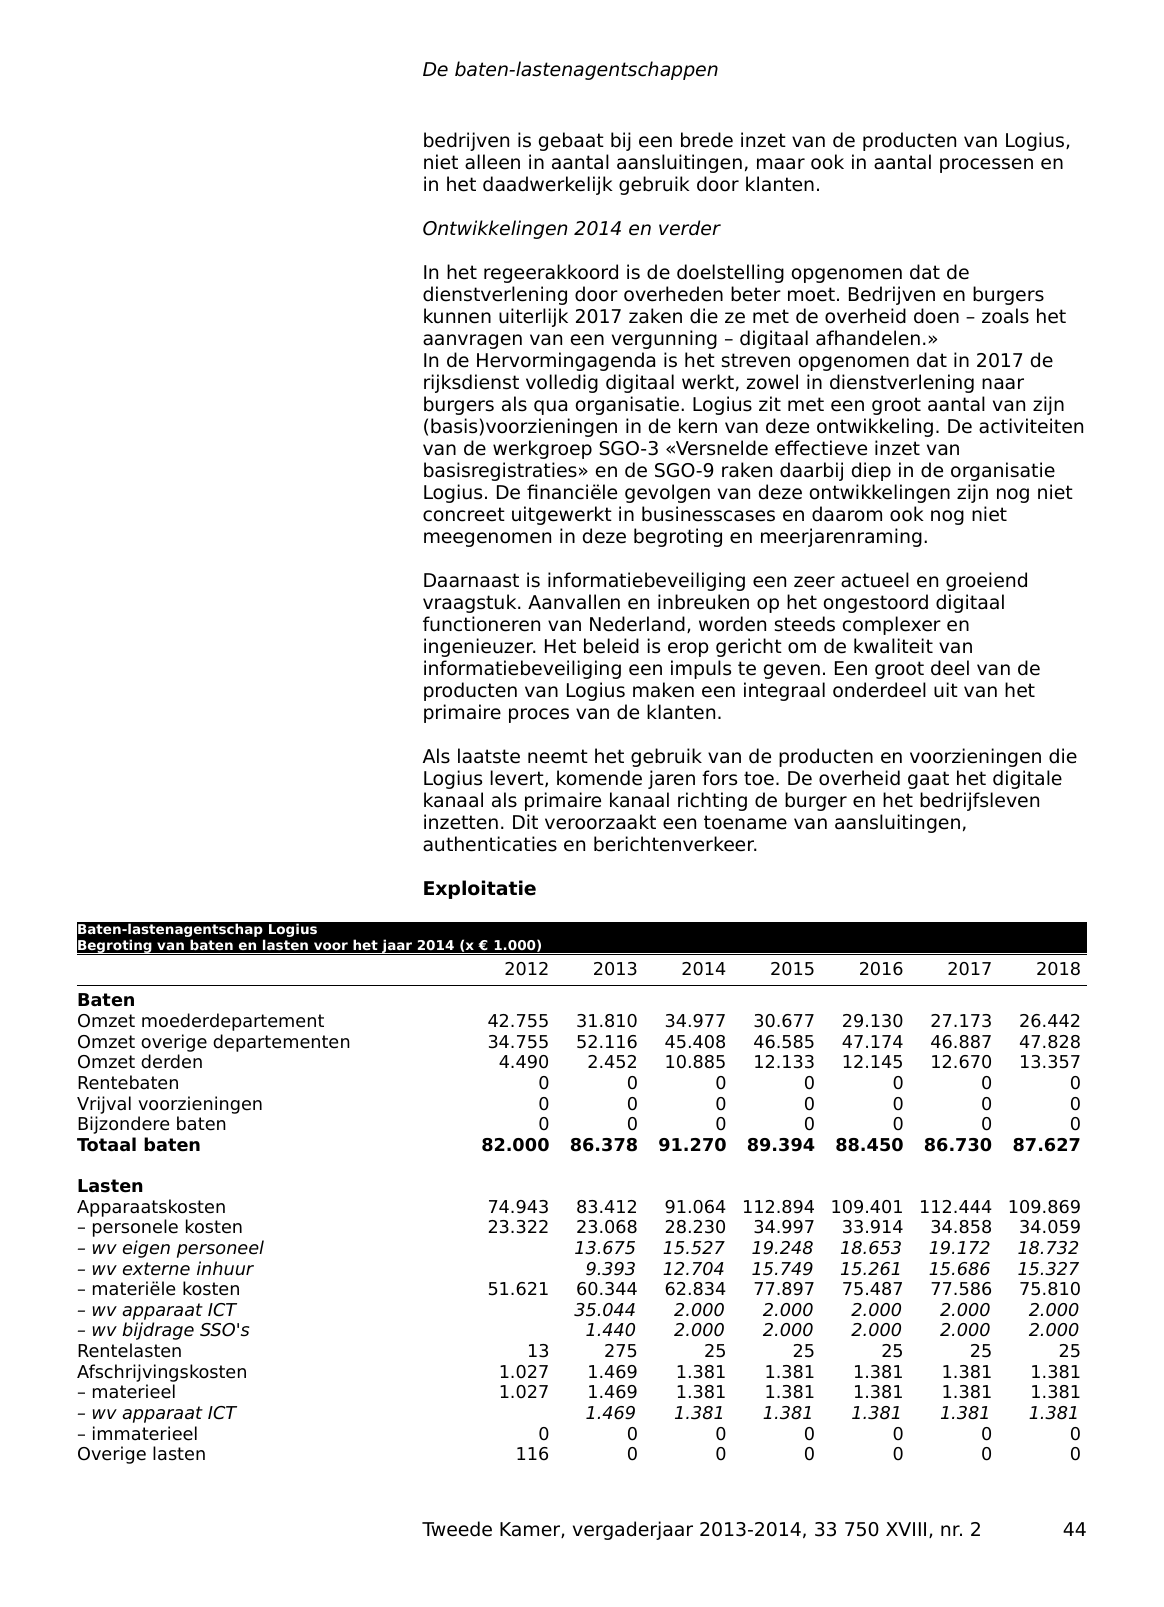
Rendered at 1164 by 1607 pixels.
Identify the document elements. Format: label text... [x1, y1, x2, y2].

table_cell – wv apparaat ICT [77, 1403, 466, 1423]
table_cell Rentelasten [77, 1341, 466, 1362]
table_cell 1.381 [909, 1382, 998, 1403]
table_cell 275 [555, 1341, 644, 1362]
table_cell 0 [555, 1094, 644, 1114]
table_cell 26.442 [998, 1011, 1087, 1032]
table_cell 1.381 [732, 1382, 821, 1403]
table_cell Lasten [77, 1176, 466, 1197]
table_cell 23.322 [466, 1217, 555, 1238]
table_cell 1.381 [821, 1382, 909, 1403]
table_cell 29.130 [821, 1011, 909, 1032]
table_cell 2012 [466, 955, 555, 984]
table_cell 1.440 [555, 1320, 644, 1341]
table_cell 0 [644, 1114, 732, 1135]
table_cell 2.000 [644, 1320, 732, 1341]
table_cell 75.810 [998, 1279, 1087, 1300]
table_cell 23.068 [555, 1217, 644, 1238]
table_cell 0 [909, 1444, 998, 1465]
table_cell 1.381 [644, 1403, 732, 1423]
table_cell 91.270 [644, 1135, 732, 1155]
table_cell 0 [821, 1444, 909, 1465]
table_cell 1.469 [555, 1362, 644, 1382]
table_cell [821, 986, 909, 1011]
table_cell [466, 1176, 555, 1197]
table_cell 2.000 [732, 1300, 821, 1320]
table_cell 1.381 [644, 1382, 732, 1403]
table_cell 28.230 [644, 1217, 732, 1238]
table_cell [732, 986, 821, 1011]
table_cell 86.378 [555, 1135, 644, 1155]
table_cell 0 [555, 1073, 644, 1093]
table_cell – wv bijdrage SSO's [77, 1320, 466, 1341]
table_cell 91.064 [644, 1197, 732, 1217]
table_header Baten-lastenagentschap Logius Begroting van baten en lasten voor het jaar 2014 (x € 1.000) [77, 922, 1087, 953]
table_cell 60.344 [555, 1279, 644, 1300]
table_cell 109.401 [821, 1197, 909, 1217]
table_cell 1.381 [998, 1362, 1087, 1382]
table_cell 19.172 [909, 1238, 998, 1258]
text Als laatste neemt het gebruik van de producten en voorzieningen die Logius levert, komende jaren fors toe. De overheid gaat het digitale kanaal als primaire kanaal richting de burger en het bedrijfsleven inzetten. Dit veroorzaakt een toename van aansluitingen, authenticaties en berichtenverkeer. [422, 746, 1087, 856]
table_cell 1.381 [644, 1362, 732, 1382]
table_cell 30.677 [732, 1011, 821, 1032]
table_cell 88.450 [821, 1135, 909, 1155]
table_cell 2.000 [998, 1300, 1087, 1320]
table_cell 0 [821, 1424, 909, 1444]
table_cell 34.977 [644, 1011, 732, 1032]
table_cell [998, 986, 1087, 1011]
table_cell 116 [466, 1444, 555, 1465]
table_cell 0 [732, 1094, 821, 1114]
table_cell 13.357 [998, 1052, 1087, 1073]
table_cell Afschrijvingskosten [77, 1362, 466, 1382]
table_cell 15.327 [998, 1259, 1087, 1279]
table_cell [732, 1176, 821, 1197]
table_cell 2.452 [555, 1052, 644, 1073]
text In het regeerakkoord is de doelstelling opgenomen dat de dienstverlening door overheden beter moet. Bedrijven en burgers kunnen uiterlijk 2017 zaken die ze met de overheid doen – zoals het aanvragen van een vergunning – digitaal afhandelen.» [422, 262, 1087, 350]
table_cell [909, 1155, 998, 1176]
table_cell Omzet derden [77, 1052, 466, 1073]
table_cell 77.586 [909, 1279, 998, 1300]
table_cell 15.749 [732, 1259, 821, 1279]
table_cell [555, 1155, 644, 1176]
table_cell 9.393 [555, 1259, 644, 1279]
table_cell 0 [909, 1094, 998, 1114]
table_cell 82.000 [466, 1135, 555, 1155]
table_cell 0 [644, 1444, 732, 1465]
table_cell 18.653 [821, 1238, 909, 1258]
table_cell 74.943 [466, 1197, 555, 1217]
table_cell 27.173 [909, 1011, 998, 1032]
table_cell 25 [909, 1341, 998, 1362]
table_cell [821, 1155, 909, 1176]
table_cell [77, 955, 466, 984]
table_cell 0 [644, 1424, 732, 1444]
table_cell 1.027 [466, 1382, 555, 1403]
table_cell 0 [466, 1424, 555, 1444]
table_cell – wv eigen personeel [77, 1238, 466, 1258]
table_cell 51.621 [466, 1279, 555, 1300]
table_cell [466, 1300, 555, 1320]
table_cell 12.704 [644, 1259, 732, 1279]
table_cell – wv apparaat ICT [77, 1300, 466, 1320]
table_cell 52.116 [555, 1032, 644, 1052]
table_cell – wv externe inhuur [77, 1259, 466, 1279]
table_cell 2016 [821, 955, 909, 984]
table_cell 46.887 [909, 1032, 998, 1052]
table_cell 2.000 [644, 1300, 732, 1320]
table_cell 18.732 [998, 1238, 1087, 1258]
table_cell 13.675 [555, 1238, 644, 1258]
table_cell [466, 1259, 555, 1279]
table_cell 0 [998, 1444, 1087, 1465]
table_cell 62.834 [644, 1279, 732, 1300]
table_cell 0 [555, 1424, 644, 1444]
table_cell 2.000 [821, 1320, 909, 1341]
table_cell Apparaatskosten [77, 1197, 466, 1217]
table_cell [998, 1176, 1087, 1197]
table_cell 112.894 [732, 1197, 821, 1217]
table_cell Vrijval voorzieningen [77, 1094, 466, 1114]
subtitle Ontwikkelingen 2014 en verder [422, 218, 1087, 240]
table_cell 1.381 [909, 1403, 998, 1423]
table_cell [821, 1176, 909, 1197]
table_cell 0 [555, 1444, 644, 1465]
table_cell 2017 [909, 955, 998, 984]
table_cell 2018 [998, 955, 1087, 984]
table_cell 75.487 [821, 1279, 909, 1300]
table_cell [466, 1403, 555, 1423]
table_cell Totaal baten [77, 1135, 466, 1155]
table_cell 109.869 [998, 1197, 1087, 1217]
table_cell 12.133 [732, 1052, 821, 1073]
table_cell 0 [998, 1073, 1087, 1093]
table_cell 4.490 [466, 1052, 555, 1073]
table_cell 33.914 [821, 1217, 909, 1238]
table_cell 1.381 [998, 1403, 1087, 1423]
table_cell [909, 986, 998, 1011]
table_cell 0 [998, 1424, 1087, 1444]
table_cell [998, 1155, 1087, 1176]
table_cell 47.174 [821, 1032, 909, 1052]
table_cell 86.730 [909, 1135, 998, 1155]
table_cell 0 [732, 1114, 821, 1135]
table_cell 12.670 [909, 1052, 998, 1073]
table_cell 1.381 [909, 1362, 998, 1382]
table_cell 1.469 [555, 1403, 644, 1423]
text bedrijven is gebaat bij een brede inzet van de producten van Logius, niet alleen in aantal aansluitingen, maar ook in aantal processen en in het daadwerkelijk gebruik door klanten. [422, 130, 1087, 196]
text In de Hervormingagenda is het streven opgenomen dat in 2017 de rijksdienst volledig digitaal werkt, zowel in dienstverlening naar burgers als qua organisatie. Logius zit met een groot aantal van zijn (basis)voorzieningen in de kern van deze ontwikkeling. De activiteiten van de werkgroep SGO-3 «Versnelde effectieve inzet van basisregistraties» en de SGO-9 raken daarbij diep in de organisatie Logius. De financiële gevolgen van deze ontwikkelingen zijn nog niet concreet uitgewerkt in businesscases en daarom ook nog niet meegenomen in deze begroting en meerjarenraming. [422, 350, 1087, 548]
table_cell [466, 1238, 555, 1258]
table_cell 47.828 [998, 1032, 1087, 1052]
text Daarnaast is informatiebeveiliging een zeer actueel en groeiend vraagstuk. Aanvallen en inbreuken op het ongestoord digitaal functioneren van Nederland, worden steeds complexer en ingenieuzer. Het beleid is erop gericht om de kwaliteit van informatiebeveiliging een impuls te geven. Een groot deel van de producten van Logius maken een integraal onderdeel uit van het primaire proces van de klanten. [422, 570, 1087, 724]
table_cell [732, 1155, 821, 1176]
table_cell 0 [555, 1114, 644, 1135]
table_cell Omzet overige departementen [77, 1032, 466, 1052]
table_cell 1.381 [998, 1382, 1087, 1403]
table_cell 112.444 [909, 1197, 998, 1217]
table_cell 1.381 [732, 1403, 821, 1423]
table_cell [555, 1176, 644, 1197]
table_cell Bijzondere baten [77, 1114, 466, 1135]
table_cell 0 [821, 1114, 909, 1135]
table_cell 25 [821, 1341, 909, 1362]
table_cell 10.885 [644, 1052, 732, 1073]
table_cell 83.412 [555, 1197, 644, 1217]
table_cell 46.585 [732, 1032, 821, 1052]
table_cell 31.810 [555, 1011, 644, 1032]
table_cell 1.027 [466, 1362, 555, 1382]
table_cell 0 [644, 1073, 732, 1093]
table_cell 2013 [555, 955, 644, 984]
table_cell [77, 1155, 466, 1176]
table_cell 13 [466, 1341, 555, 1362]
table_cell – materieel [77, 1382, 466, 1403]
table_cell 1.381 [732, 1362, 821, 1382]
table_cell 12.145 [821, 1052, 909, 1073]
table_cell 0 [909, 1114, 998, 1135]
table_cell 89.394 [732, 1135, 821, 1155]
table_cell 2.000 [909, 1320, 998, 1341]
table_cell [466, 986, 555, 1011]
table_cell 2.000 [909, 1300, 998, 1320]
table_cell Rentebaten [77, 1073, 466, 1093]
table_cell 1.381 [821, 1403, 909, 1423]
table_cell 35.044 [555, 1300, 644, 1320]
table_cell 0 [998, 1094, 1087, 1114]
table_cell [466, 1155, 555, 1176]
table_cell [644, 1155, 732, 1176]
table_cell 15.527 [644, 1238, 732, 1258]
table_cell 0 [821, 1094, 909, 1114]
table_cell 2.000 [821, 1300, 909, 1320]
table_cell 42.755 [466, 1011, 555, 1032]
table_cell 0 [998, 1114, 1087, 1135]
table_cell 77.897 [732, 1279, 821, 1300]
table_cell [644, 1176, 732, 1197]
table_cell 0 [466, 1114, 555, 1135]
table_cell 25 [644, 1341, 732, 1362]
table_cell 34.997 [732, 1217, 821, 1238]
table_cell 34.858 [909, 1217, 998, 1238]
table_cell 0 [732, 1073, 821, 1093]
table_cell 87.627 [998, 1135, 1087, 1155]
table_cell – personele kosten [77, 1217, 466, 1238]
table_cell 0 [644, 1094, 732, 1114]
table_cell [909, 1176, 998, 1197]
table_cell – immaterieel [77, 1424, 466, 1444]
table_cell 2014 [644, 955, 732, 984]
table_cell – materiële kosten [77, 1279, 466, 1300]
table_cell 15.261 [821, 1259, 909, 1279]
subtitle Exploitatie [422, 878, 1087, 900]
table_cell 0 [466, 1073, 555, 1093]
table_cell 19.248 [732, 1238, 821, 1258]
table_cell 0 [821, 1073, 909, 1093]
table_cell 2.000 [998, 1320, 1087, 1341]
table_cell 0 [909, 1073, 998, 1093]
table_cell 34.059 [998, 1217, 1087, 1238]
table_cell 45.408 [644, 1032, 732, 1052]
table_cell 0 [732, 1444, 821, 1465]
table_cell 1.469 [555, 1382, 644, 1403]
table_cell Overige lasten [77, 1444, 466, 1465]
table_cell 2015 [732, 955, 821, 984]
table_cell 2.000 [732, 1320, 821, 1341]
table_cell [644, 986, 732, 1011]
table_cell Baten [77, 986, 466, 1011]
table_cell 15.686 [909, 1259, 998, 1279]
table_cell 0 [732, 1424, 821, 1444]
table_cell [466, 1320, 555, 1341]
table_cell Omzet moederdepartement [77, 1011, 466, 1032]
table_cell 0 [909, 1424, 998, 1444]
table_cell 25 [998, 1341, 1087, 1362]
table_cell 0 [466, 1094, 555, 1114]
table_cell 25 [732, 1341, 821, 1362]
table_cell 1.381 [821, 1362, 909, 1382]
table_cell [555, 986, 644, 1011]
table_cell 34.755 [466, 1032, 555, 1052]
